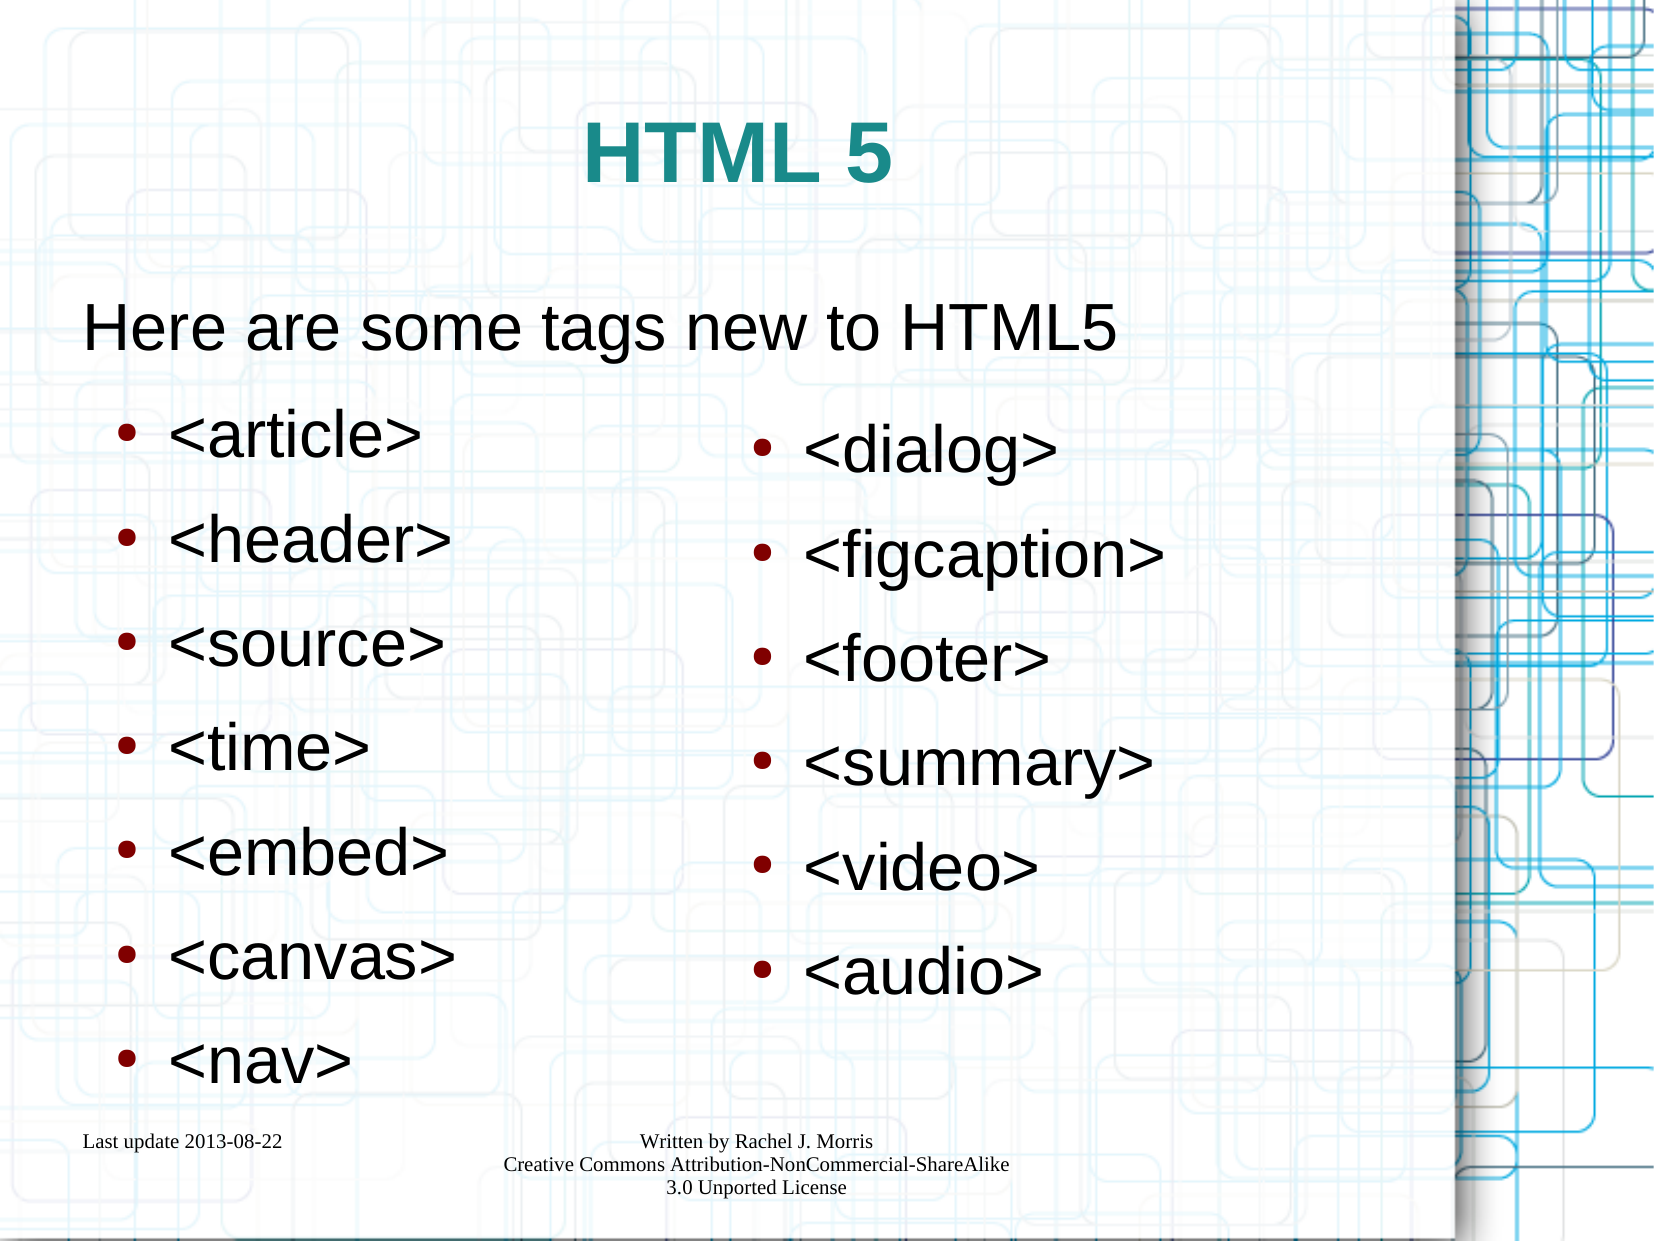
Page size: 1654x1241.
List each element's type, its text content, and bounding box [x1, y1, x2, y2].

title HTML 5 [59, 49, 1418, 257]
list Here are some tags new to HTML5 [82, 290, 1418, 405]
picture [0, 0, 1654, 1241]
text_box <article> <header> <source> <time> <embed> <canvas> <nav> [82, 390, 796, 1106]
text_box <dialog> <figcaption> <footer> <summary> <video> <audio> [718, 405, 1431, 1017]
